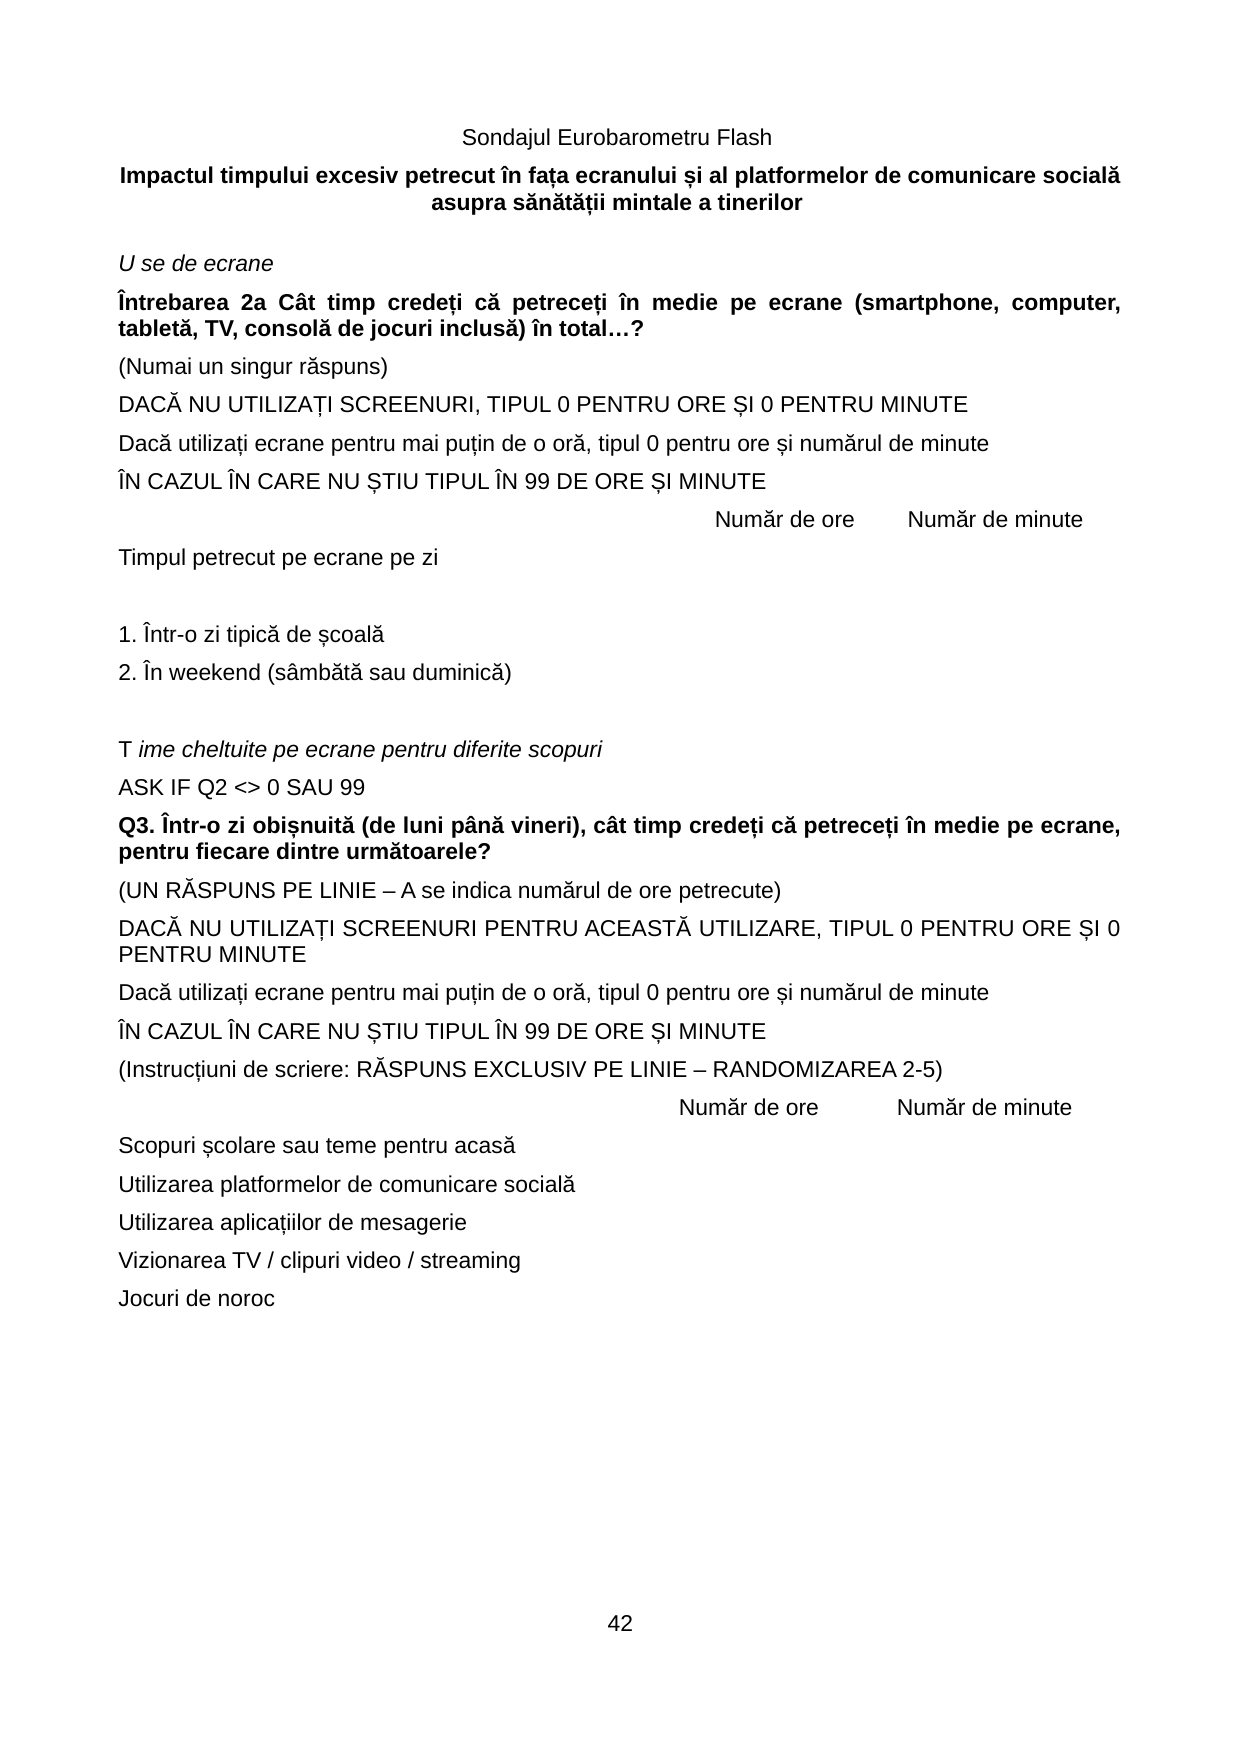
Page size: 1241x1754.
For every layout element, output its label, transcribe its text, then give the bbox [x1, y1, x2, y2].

text (Numai un singur răspuns) [118, 353, 1122, 379]
text Q3. Într-o zi obișnuită (de luni până vineri), cât timp credeți că petreceți în medie pe ecrane, pentru fiecare dintre următoarele? [118, 812, 1122, 865]
table_header [118, 1088, 679, 1126]
table_header [118, 500, 714, 538]
table_cell [908, 539, 1122, 577]
table_header Număr de ore [679, 1088, 897, 1126]
table_cell Timpul petrecut pe ecrane pe zi [118, 539, 714, 577]
table_header Număr de minute [897, 1088, 1122, 1126]
table_header Număr de minute [908, 500, 1122, 538]
text T ime cheltuite pe ecrane pentru diferite scopuri [118, 736, 1122, 762]
text U se de ecrane [118, 250, 1122, 277]
text ÎN CAZUL ÎN CARE NU ȘTIU TIPUL ÎN 99 DE ORE ȘI MINUTE [118, 468, 1122, 494]
text Întrebarea 2a Cât timp credeți că petreceți în medie pe ecrane (smartphone, computer, tabletă, TV, consolă de jocuri inclusă) în total…? [118, 289, 1122, 341]
table_cell [897, 1126, 1122, 1164]
text 1. Într-o zi tipică de școală [118, 621, 1122, 647]
text (UN RĂSPUNS PE LINIE – A se indica numărul de ore petrecute) [118, 877, 1122, 903]
text DACĂ NU UTILIZAȚI SCREENURI PENTRU ACEASTĂ UTILIZARE, TIPUL 0 PENTRU ORE ȘI 0 PENTRU MINUTE [118, 915, 1122, 967]
table_cell [715, 539, 907, 577]
table_cell [897, 1279, 1122, 1317]
text 2. În weekend (sâmbătă sau duminică) [118, 659, 1122, 685]
table_cell [679, 1203, 897, 1241]
table_cell Utilizarea aplicațiilor de mesagerie [118, 1203, 679, 1241]
text ASK IF Q2 <> 0 SAU 99 [118, 774, 1122, 800]
table_cell [897, 1241, 1122, 1279]
text Dacă utilizați ecrane pentru mai puțin de o oră, tipul 0 pentru ore și numărul de minute [118, 430, 1122, 456]
text DACĂ NU UTILIZAȚI SCREENURI, TIPUL 0 PENTRU ORE ȘI 0 PENTRU MINUTE [118, 391, 1122, 418]
table_cell [897, 1203, 1122, 1241]
text Dacă utilizați ecrane pentru mai puțin de o oră, tipul 0 pentru ore și numărul de minute [118, 979, 1122, 1006]
text ÎN CAZUL ÎN CARE NU ȘTIU TIPUL ÎN 99 DE ORE ȘI MINUTE [118, 1018, 1122, 1044]
table_cell [679, 1126, 897, 1164]
table_cell [679, 1165, 897, 1203]
table_cell Scopuri școlare sau teme pentru acasă [118, 1126, 679, 1164]
table_cell [679, 1241, 897, 1279]
table_cell Utilizarea platformelor de comunicare socială [118, 1165, 679, 1203]
table_header Număr de ore [715, 500, 907, 538]
text (Instrucțiuni de scriere: RĂSPUNS EXCLUSIV PE LINIE – RANDOMIZAREA 2-5) [118, 1056, 1122, 1082]
table_cell Vizionarea TV / clipuri video / streaming [118, 1241, 679, 1279]
table_cell [679, 1279, 897, 1317]
table_cell Jocuri de noroc [118, 1279, 679, 1317]
table_cell [897, 1165, 1122, 1203]
